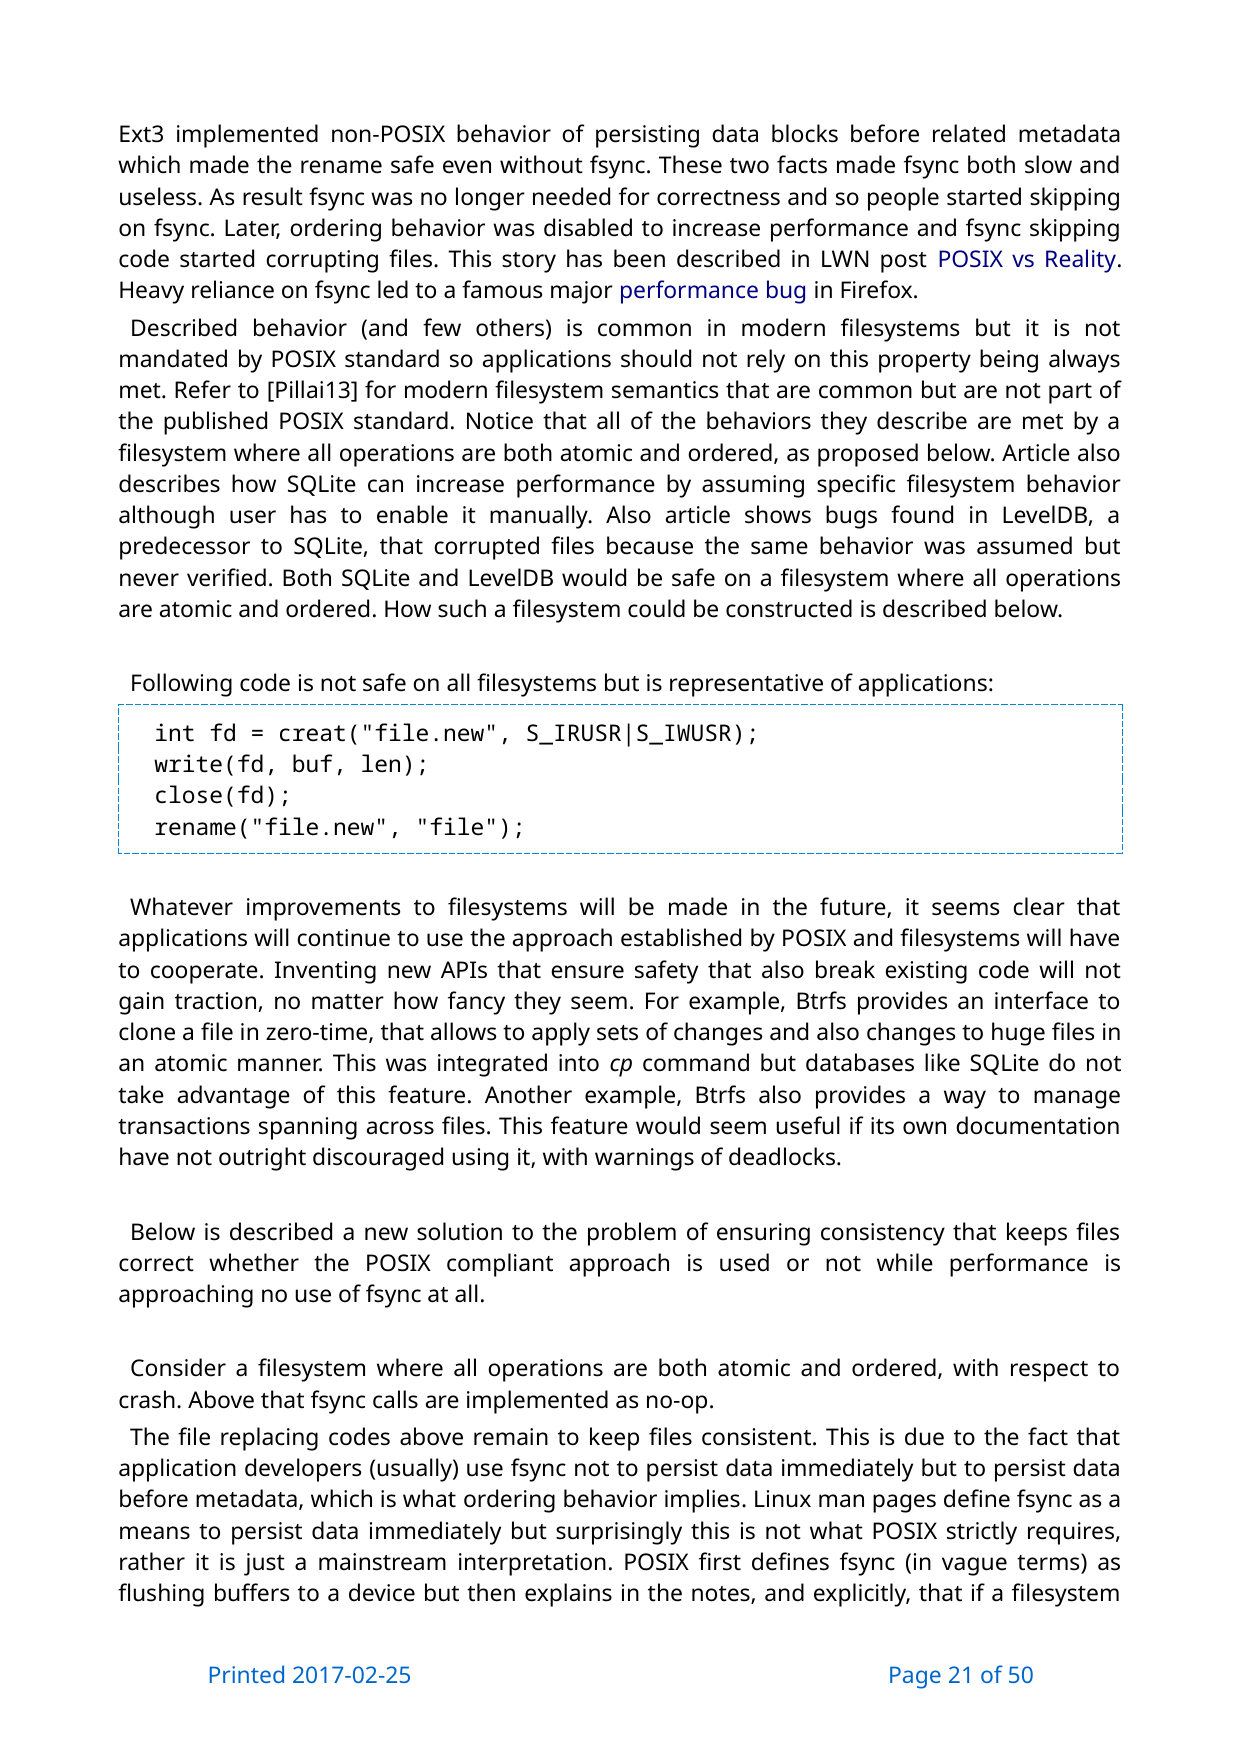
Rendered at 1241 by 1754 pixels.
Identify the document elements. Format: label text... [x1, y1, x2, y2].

text close(fd); [118, 767, 1122, 798]
text write(fd, buf, len); [118, 736, 1122, 767]
text Following code is not safe on all filesystems but is representative of applications: [118, 667, 1122, 698]
text The file replacing codes above remain to keep files consistent. This is due to the fact that application developers (usually) use fsync not to persist data immediately but to persist data before metadata, which is what ordering behavior implies. Linux man pages define fsync as a means to persist data immediately but surprisingly this is not what POSIX strictly requires, rather it is just a mainstream interpretation. POSIX first defines fsync (in vague terms) as flushing buffers to a device but then explains in the notes, and explicitly, that if a filesystem [118, 1421, 1122, 1608]
text rename("file.new", "file"); [118, 798, 1122, 854]
text Described behavior (and few others) is common in modern filesystems but it is not mandated by POSIX standard so applications should not rely on this property being always met. Refer to [Pillai13] for modern filesystem semantics that are common but are not part of the published POSIX standard. Notice that all of the behaviors they describe are met by a filesystem where all operations are both atomic and ordered, as proposed below. Article also describes how SQLite can increase performance by assuming specific filesystem behavior although user has to enable it manually. Also article shows bugs found in LevelDB, a predecessor to SQLite, that corrupted files because the same behavior was assumed but never verified. Both SQLite and LevelDB would be safe on a filesystem where all operations are atomic and ordered. How such a filesystem could be constructed is described below. [118, 312, 1122, 624]
text Whatever improvements to filesystems will be made in the future, it seems clear that applications will continue to use the approach established by POSIX and filesystems will have to cooperate. Inventing new APIs that ensure safety that also break existing code will not gain traction, no matter how fancy they seem. For example, Btrfs provides an interface to clone a file in zero-time, that allows to apply sets of changes and also changes to huge files in an atomic manner. This was integrated into cp command but databases like SQLite do not take advantage of this feature. Another example, Btrfs also provides a way to manage transactions spanning across files. This feature would seem useful if its own documentation have not outright discouraged using it, with warnings of deadlocks. [118, 891, 1122, 1172]
text Below is described a new solution to the problem of ensuring consistency that keeps files correct whether the POSIX compliant approach is used or not while performance is approaching no use of fsync at all. [118, 1216, 1122, 1309]
text Consider a filesystem where all operations are both atomic and ordered, with respect to crash. Above that fsync calls are implemented as no-op. [118, 1352, 1122, 1415]
text Ext3 implemented non-POSIX behavior of persisting data blocks before related metadata which made the rename safe even without fsync. These two facts made fsync both slow and useless. As result fsync was no longer needed for correctness and so people started skipping on fsync. Later, ordering behavior was disabled to increase performance and fsync skipping code started corrupting files. This story has been described in LWN post POSIX vs Reality. Heavy reliance on fsync led to a famous major performance bug in Firefox. [118, 118, 1122, 306]
text int fd = creat("file.new", S_IRUSR|S_IWUSR); [118, 704, 1122, 736]
